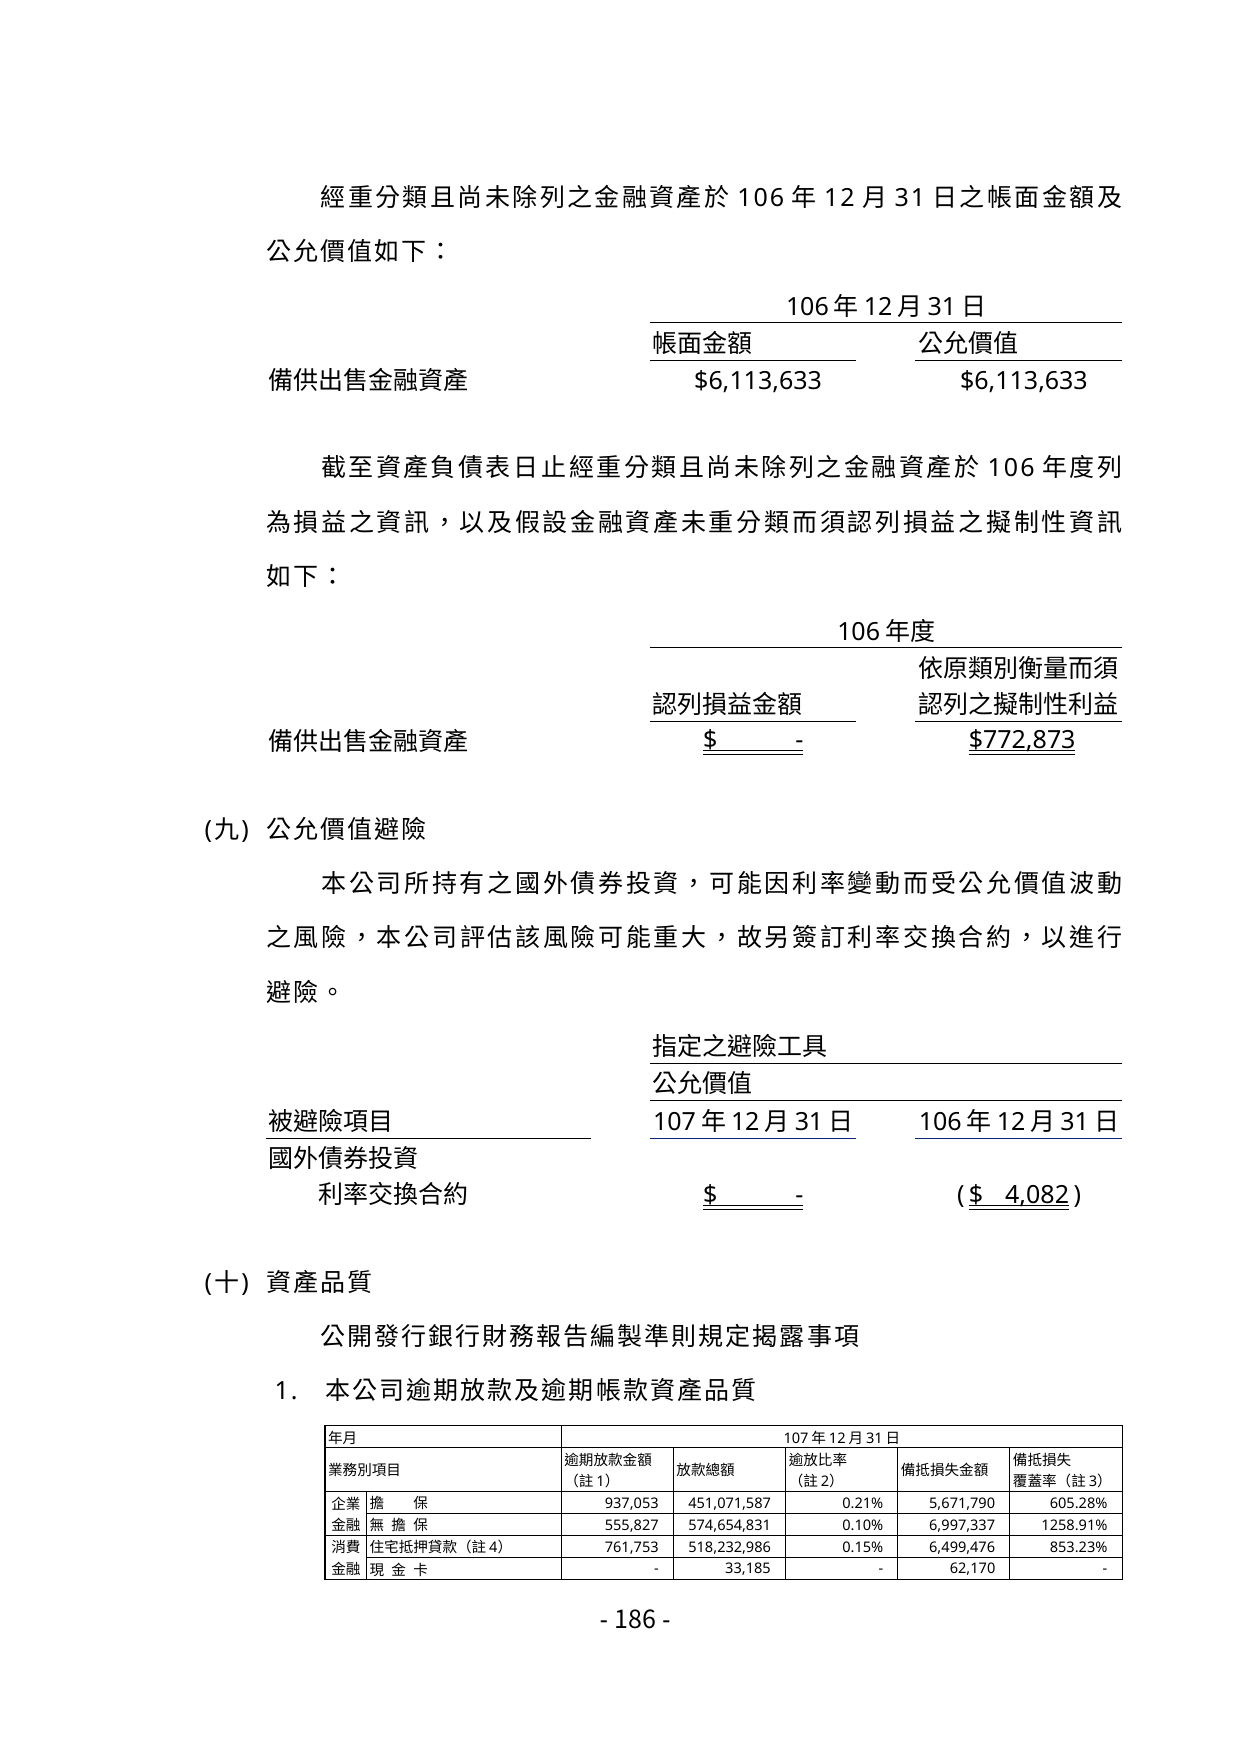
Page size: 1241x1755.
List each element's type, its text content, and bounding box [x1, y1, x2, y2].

table_cell 國外債券投資 [266, 1139, 591, 1175]
table_cell 放款總額 [674, 1448, 785, 1491]
text 本公司所持有之國外債券投資，可能因利率變動而受公允價值波動之風險，本公司評估該風險可能重大，故另簽訂利率交換合約，以進行避險。 [266, 863, 1122, 1008]
table_header 106年度 [650, 611, 1122, 647]
table_cell 依原類別衡量而須認列之擬制性利益 [915, 648, 1122, 721]
table_cell [856, 1175, 915, 1211]
table_cell 公允價值 [650, 1064, 1122, 1100]
table_cell - [562, 1558, 673, 1579]
table_cell 853.23% [1010, 1536, 1122, 1557]
table_header [591, 286, 650, 322]
table_cell [915, 1139, 1122, 1175]
table_cell 業務別項目 [326, 1448, 561, 1491]
table_cell [266, 647, 591, 721]
table_cell 擔 保 [367, 1492, 561, 1513]
table_header [266, 286, 591, 322]
table_cell 106年12月31日 [915, 1101, 1122, 1137]
table_cell 62,170 [898, 1558, 1009, 1579]
table_cell [856, 1101, 915, 1137]
table_cell $ 772,873 [915, 722, 1122, 758]
table_header [591, 611, 650, 647]
table_cell 備供出售金融資產 [266, 360, 591, 397]
table_cell 33,185 [674, 1558, 785, 1579]
table_cell 公允價值 [915, 323, 1122, 359]
table_cell [856, 721, 915, 758]
table_header 年月 [326, 1426, 561, 1447]
table_cell [591, 322, 650, 359]
table_cell 被避險項目 [266, 1100, 591, 1137]
table_cell [591, 1063, 650, 1100]
table_header [591, 1027, 650, 1063]
table_cell 無 擔 保 [367, 1514, 561, 1535]
table_header 107年12月31日 [562, 1426, 1122, 1447]
text (九) 公允價值避險 [177, 809, 1122, 845]
table_header 106年12月31日 [650, 286, 1122, 322]
table_cell [591, 647, 650, 721]
table_cell 107年12月31日 [650, 1101, 856, 1137]
table_cell 企業 金融 [326, 1492, 366, 1535]
table_cell 518,232,986 [674, 1536, 785, 1557]
table_header [266, 1027, 591, 1063]
text 公開發行銀行財務報告編製準則規定揭露事項 [266, 1316, 1122, 1353]
table_cell [591, 1100, 650, 1137]
table_cell [591, 1138, 650, 1175]
table_cell - [1010, 1558, 1122, 1579]
table_cell 認列損益金額 [650, 648, 856, 721]
table_cell 0.10% [786, 1514, 897, 1535]
table_cell $ - [650, 1175, 856, 1211]
table_header [266, 611, 591, 647]
table_cell [856, 1138, 915, 1175]
table_cell 0.15% [786, 1536, 897, 1557]
table_cell 6,997,337 [898, 1514, 1009, 1535]
table_cell 451,071,587 [674, 1492, 785, 1513]
table_cell 574,654,831 [674, 1514, 785, 1535]
table_cell 1258.91% [1010, 1514, 1122, 1535]
table_cell 0.21% [786, 1492, 897, 1513]
text 截至資產負債表日止經重分類且尚未除列之金融資產於106年度列為損益之資訊，以及假設金融資產未重分類而須認列損益之擬制性資訊如下： [266, 448, 1122, 593]
table_cell 605.28% [1010, 1492, 1122, 1513]
table_cell [266, 322, 591, 359]
table_cell 逾放比率 （註2） [786, 1448, 897, 1491]
table_cell 761,753 [562, 1536, 673, 1557]
table_cell [650, 1139, 856, 1175]
table_cell 937,053 [562, 1492, 673, 1513]
table_cell 帳面金額 [650, 323, 856, 359]
table_cell 消費 金融 [326, 1536, 366, 1579]
table_cell [591, 721, 650, 758]
text 1. 本公司逾期放款及逾期帳款資產品質 [266, 1371, 1122, 1407]
table_cell [856, 323, 915, 359]
text 經重分類且尚未除列之金融資產於106年12月31日之帳面金額及公允價值如下： [266, 177, 1122, 268]
table_cell $ - [650, 722, 856, 758]
table_cell $ 6,113,633 [915, 361, 1122, 397]
table_cell - [786, 1558, 897, 1579]
table_cell 備供出售金融資產 [266, 721, 591, 758]
table_cell 住宅抵押貸款（註4） [367, 1536, 561, 1557]
table_cell 備抵損失 覆蓋率（註3） [1010, 1448, 1122, 1491]
text (十) 資產品質 [177, 1262, 1122, 1298]
table_cell [856, 648, 915, 721]
table_cell [591, 360, 650, 397]
table_cell 利率交換合約 [266, 1175, 591, 1211]
table_cell 555,827 [562, 1514, 673, 1535]
table_cell 現 金 卡 [367, 1558, 561, 1579]
table_cell 5,671,790 [898, 1492, 1009, 1513]
table_cell 逾期放款金額 （註1） [562, 1448, 673, 1491]
table_cell [856, 360, 915, 397]
table_header 指定之避險工具 [650, 1027, 1122, 1063]
table_cell $ 6,113,633 [650, 361, 856, 397]
table_cell 6,499,476 [898, 1536, 1009, 1557]
table_cell [266, 1063, 591, 1100]
table_cell 備抵損失金額 [898, 1448, 1009, 1491]
table_cell [591, 1175, 650, 1211]
table_cell ( $ 4,082 ) [915, 1175, 1122, 1211]
